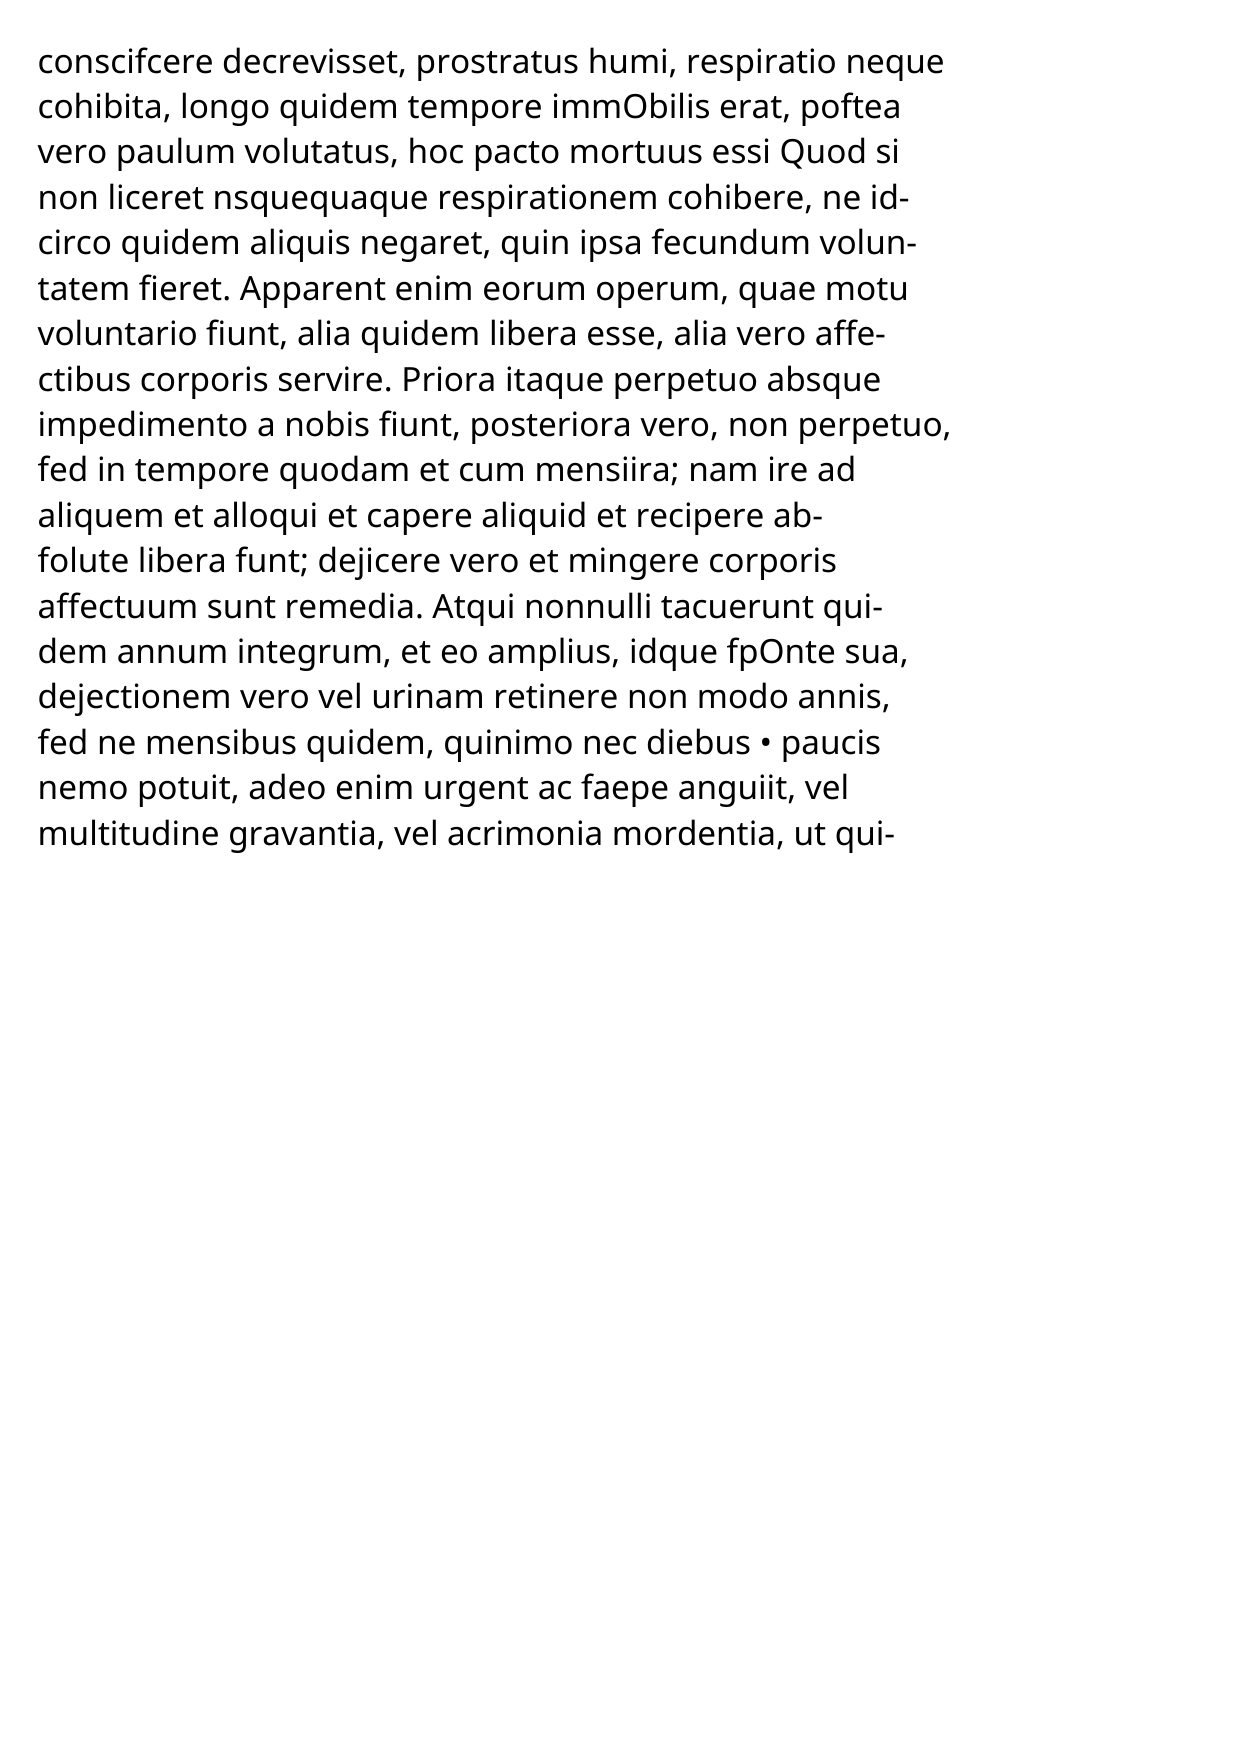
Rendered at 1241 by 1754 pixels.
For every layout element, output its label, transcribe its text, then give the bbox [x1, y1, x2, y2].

text conscifcere decrevisset, prostratus humi, respiratio neque cohibita, longo quidem tempore immObilis erat, poftea vero paulum volutatus, hoc pacto mortuus essi Quod si non liceret nsquequaque respirationem cohibere, ne id- circo quidem aliquis negaret, quin ipsa fecundum volun- tatem fieret. Apparent enim eorum operum, quae motu voluntario fiunt, alia quidem libera esse, alia vero affe- ctibus corporis servire. Priora itaque perpetuo absque impedimento a nobis fiunt, posteriora vero, non perpetuo, fed in tempore quodam et cum mensiira; nam ire ad aliquem et alloqui et capere aliquid et recipere ab- folute libera funt; dejicere vero et mingere corporis affectuum sunt remedia. Atqui nonnulli tacuerunt qui- dem annum integrum, et eo amplius, idque fpOnte sua, dejectionem vero vel urinam retinere non modo annis, fed ne mensibus quidem, quinimo nec diebus • paucis nemo potuit, adeo enim urgent ac faepe anguiit, vel multitudine gravantia, vel acrimonia mordentia, ut qui- [37, 37, 1203, 855]
